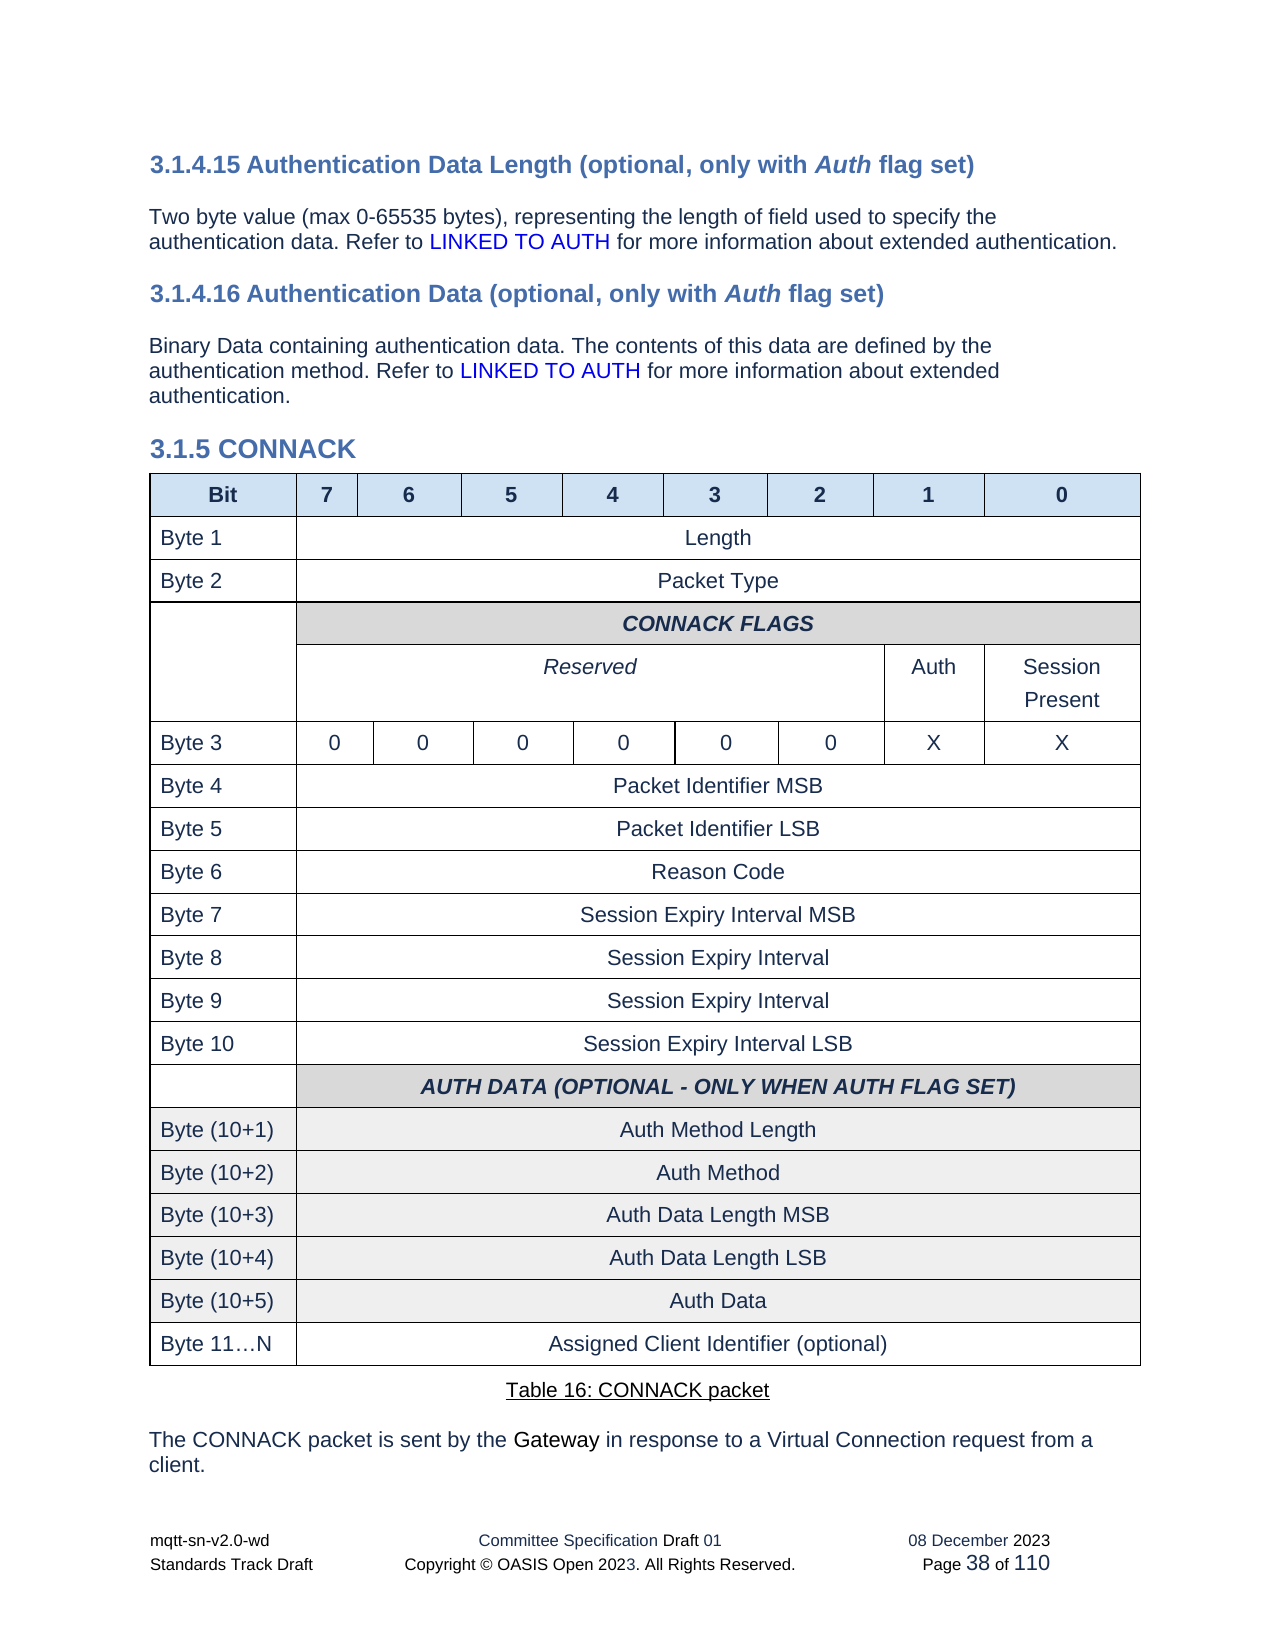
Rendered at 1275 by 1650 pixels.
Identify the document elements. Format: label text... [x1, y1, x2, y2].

subtitle 3.1.4.16 Authentication Data (optional, only with Auth flag set) [150, 279, 1124, 308]
table_header 0 [985, 474, 1140, 516]
subtitle 3.1.4.15 Authentication Data Length (optional, only with Auth flag set) [150, 150, 1124, 179]
text Binary Data containing authentication data. The contents of this data are defined by the authentication method. Refer to LINKED TO AUTH for more information about extended authentication. [148, 333, 1124, 408]
table_cell 0 [779, 722, 884, 764]
table_cell 0 [676, 722, 778, 764]
table_cell Reserved [297, 645, 884, 721]
table_cell Byte 8 [151, 936, 296, 978]
table_header 6 [358, 474, 461, 516]
table_cell [151, 1065, 296, 1107]
table_cell Auth Data Length LSB [297, 1237, 1140, 1279]
table_cell Byte 7 [151, 894, 296, 935]
table_cell Auth Data Length MSB [297, 1194, 1140, 1236]
table_cell Byte (10+5) [151, 1280, 296, 1322]
table_cell Byte 1 [151, 517, 296, 558]
table_cell X [885, 722, 984, 764]
text Two byte value (max 0-65535 bytes), representing the length of field used to specify the authentication data. Refer to LINKED TO AUTH for more information about extended authentication. [148, 204, 1124, 254]
table_cell Byte 3 [151, 722, 296, 764]
table_cell Byte (10+2) [151, 1151, 296, 1193]
table_header 2 [768, 474, 873, 516]
table_cell AUTH DATA (OPTIONAL - ONLY WHEN AUTH FLAG SET) [297, 1065, 1140, 1107]
table_cell Packet Identifier MSB [297, 765, 1140, 807]
table_cell 0 [297, 722, 373, 764]
table_cell Auth Data [297, 1280, 1140, 1322]
table_cell Byte 9 [151, 979, 296, 1021]
table_cell 0 [374, 722, 473, 764]
table_cell Byte 6 [151, 851, 296, 892]
table_cell Auth [885, 645, 984, 721]
text The CONNACK packet is sent by the Gateway in response to a Virtual Connection request from a client. [148, 1427, 1124, 1477]
table_cell Reason Code [297, 851, 1140, 892]
table_cell Byte 5 [151, 808, 296, 849]
table_cell Session Expiry Interval [297, 936, 1140, 978]
table_cell Byte 4 [151, 765, 296, 807]
table_cell Session Present [985, 645, 1140, 721]
table_cell [151, 603, 296, 721]
table_cell Byte 2 [151, 560, 296, 601]
table_cell Byte (10+4) [151, 1237, 296, 1279]
table_cell Packet Identifier LSB [297, 808, 1140, 849]
table_cell Byte 11…N [151, 1323, 296, 1364]
table_cell Byte (10+1) [151, 1108, 296, 1150]
table_cell Session Expiry Interval MSB [297, 894, 1140, 935]
text Table 16: CONNACK packet [150, 1378, 1125, 1402]
table_header 7 [297, 474, 357, 516]
table_header 3 [664, 474, 767, 516]
table_cell Session Expiry Interval LSB [297, 1022, 1140, 1064]
table_cell X [985, 722, 1140, 764]
table_cell Byte (10+3) [151, 1194, 296, 1236]
table_cell Byte 10 [151, 1022, 296, 1064]
subtitle 3.1.5 CONNACK [150, 433, 1124, 465]
table_cell Length [297, 517, 1140, 558]
table_cell Auth Method Length [297, 1108, 1140, 1150]
table_cell Assigned Client Identifier (optional) [297, 1323, 1140, 1364]
table_cell Auth Method [297, 1151, 1140, 1193]
table_cell 0 [474, 722, 573, 764]
table_cell Session Expiry Interval [297, 979, 1140, 1021]
table_cell Packet Type [297, 560, 1140, 601]
table_cell CONNACK FLAGS [297, 603, 1140, 644]
table_header Bit [151, 474, 296, 516]
table_header 4 [563, 474, 663, 516]
table_header 5 [462, 474, 562, 516]
table_header 1 [874, 474, 984, 516]
table_cell 0 [574, 722, 674, 764]
